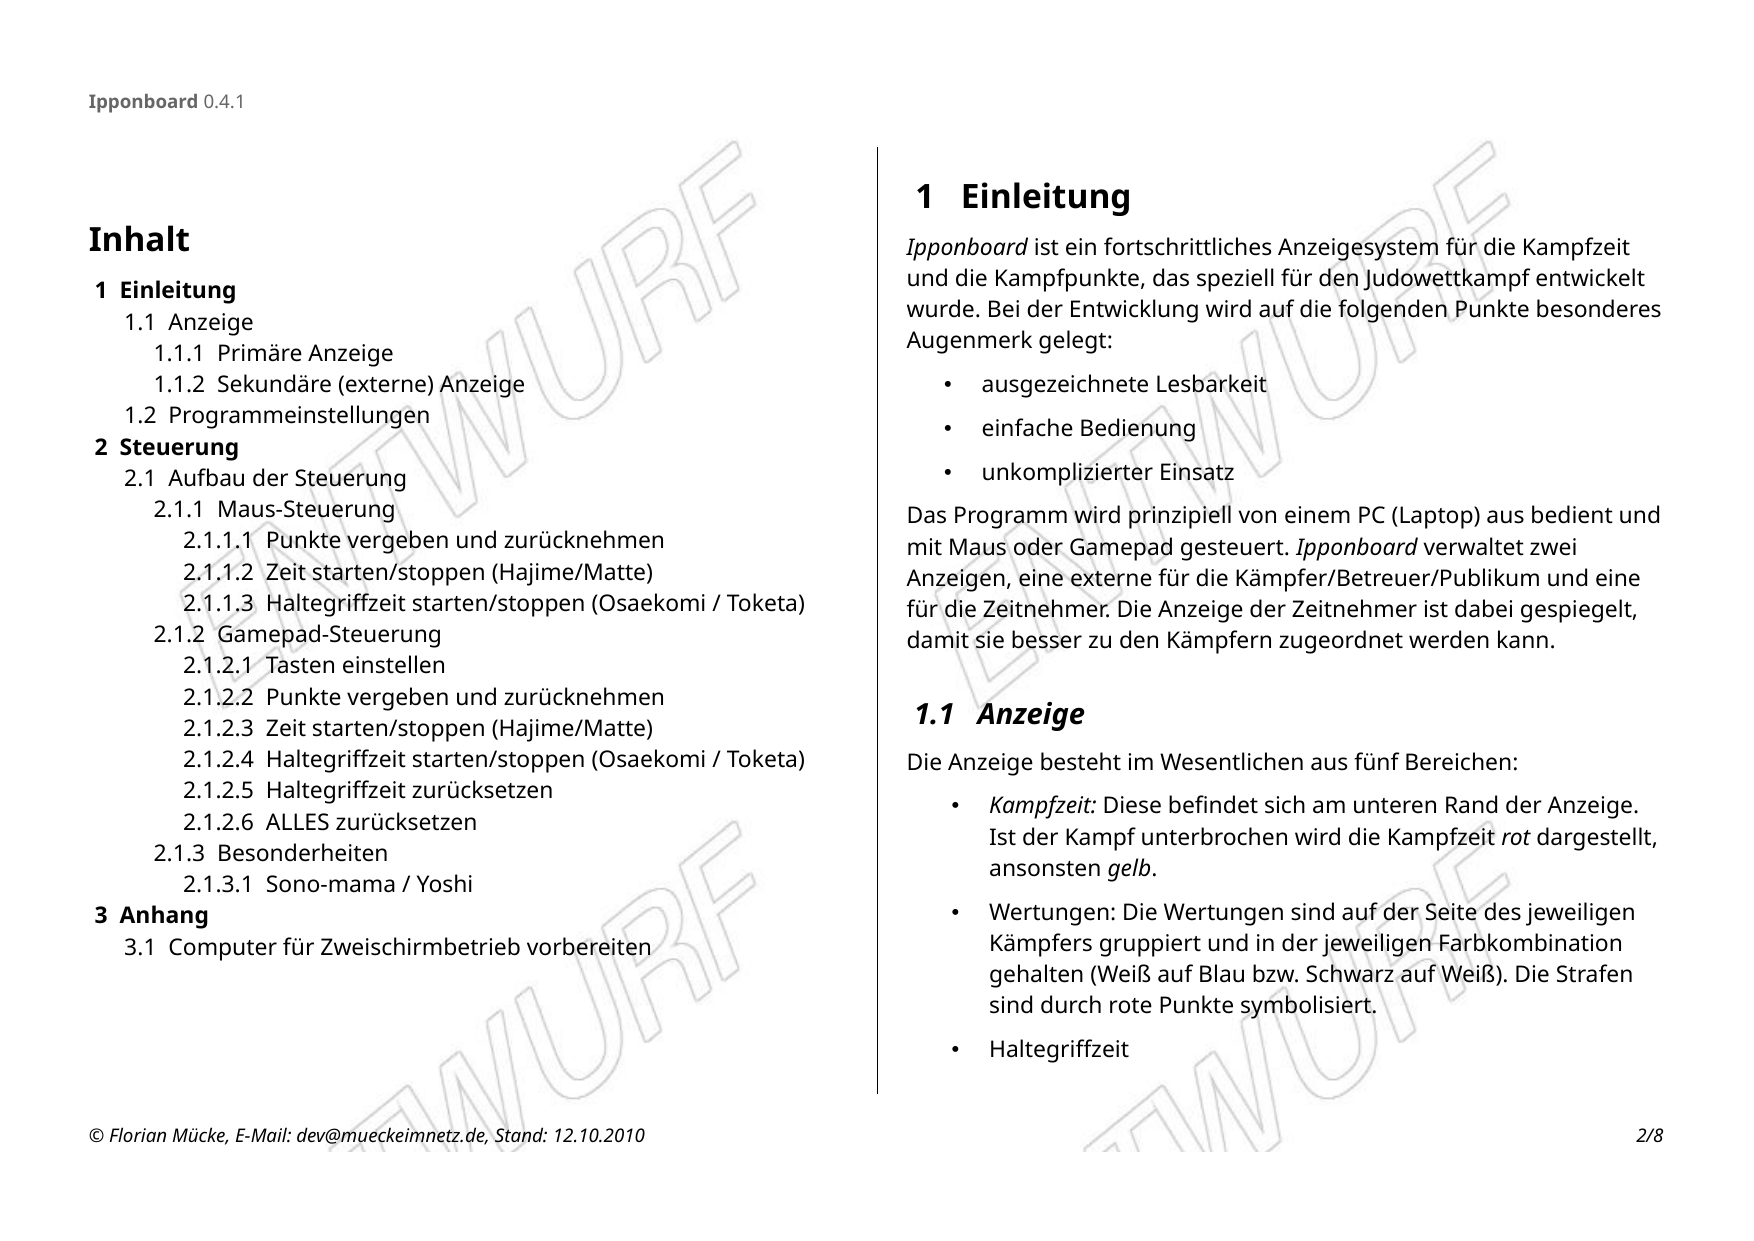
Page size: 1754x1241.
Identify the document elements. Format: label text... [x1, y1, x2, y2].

text 2.1.2.1 Tasten einstellen [177, 649, 847, 680]
text 3.1 Computer für Zweischirmbetrieb vorbereiten [118, 930, 847, 962]
text 2.1 Aufbau der Steuerung [118, 462, 847, 493]
list Kampfzeit: Diese befindet sich am unteren Rand der Anzeige. Ist der Kampf unterbrochen wird die Kampfzeit rot dargestellt, ansonsten gelb. [951, 789, 1665, 883]
text 2.1.1.3 Haltegriffzeit starten/stoppen (Osaekomi / Toketa) [177, 587, 847, 618]
text 1.1 Anzeige [118, 305, 847, 337]
text Die Anzeige besteht im Wesentlichen aus fünf Bereichen: [906, 745, 1665, 777]
text 2.1.1.1 Punkte vergeben und zurücknehmen [177, 524, 847, 555]
text 1.1.1 Primäre Anzeige [147, 337, 847, 368]
text 2.1.2.6 ALLES zurücksetzen [177, 805, 847, 837]
text Ipponboard ist ein fortschrittliches Anzeigesystem für die Kampfzeit und die Kampfpunkte, das speziell für den Judowettkampf entwickelt wurde. Bei der Entwicklung wird auf die folgenden Punkte besonderes Augenmerk gelegt: [906, 231, 1665, 356]
text 2.1.2.2 Punkte vergeben und zurücknehmen [177, 680, 847, 712]
list Haltegriffzeit [951, 1033, 1665, 1064]
list ausgezeichnete Lesbarkeit [944, 368, 1665, 399]
text 2 Steuerung [88, 430, 847, 462]
text 1.1.2 Sekundäre (externe) Anzeige [147, 368, 847, 399]
text 2.1.2 Gamepad-Steuerung [147, 618, 847, 649]
picture [88, 462, 177, 899]
text 2.1.2.4 Haltegriffzeit starten/stoppen (Osaekomi / Toketa) [177, 743, 847, 774]
text 2.1.3.1 Sono-mama / Yoshi [177, 868, 847, 899]
subtitle Anzeige [906, 693, 1665, 733]
text 2.1.2.5 Haltegriffzeit zurücksetzen [177, 774, 847, 805]
picture [88, 305, 147, 430]
picture [88, 88, 1666, 1152]
text 3 Anhang [88, 899, 847, 930]
text 2.1.1 Maus-Steuerung [147, 493, 847, 524]
subtitle Einleitung [906, 172, 1665, 218]
text 1.2 Programmeinstellungen [118, 399, 847, 430]
list einfache Bedienung [944, 412, 1665, 443]
subtitle Inhalt [88, 216, 847, 262]
text 1 Einleitung [88, 274, 847, 305]
text Das Programm wird prinzipiell von einem PC (Laptop) aus bedient und mit Maus oder Gamepad gesteuert. Ipponboard verwaltet zwei Anzeigen, eine externe für die Kämpfer/Betreuer/Publikum und eine für die Zeitnehmer. Die Anzeige der Zeitnehmer ist dabei gespiegelt, damit sie besser zu den Kämpfern zugeordnet werden kann. [906, 499, 1665, 656]
text 2.1.3 Besonderheiten [147, 837, 847, 868]
list Wertungen: Die Wertungen sind auf der Seite des jeweiligen Kämpfers gruppiert und in der jeweiligen Farbkombination gehalten (Weiß auf Blau bzw. Schwarz auf Weiß). Die Strafen sind durch rote Punkte symbolisiert. [951, 895, 1665, 1020]
text 2.1.1.2 Zeit starten/stoppen (Hajime/Matte) [177, 555, 847, 587]
list unkomplizierter Einsatz [944, 456, 1665, 487]
text 2.1.2.3 Zeit starten/stoppen (Hajime/Matte) [177, 712, 847, 743]
